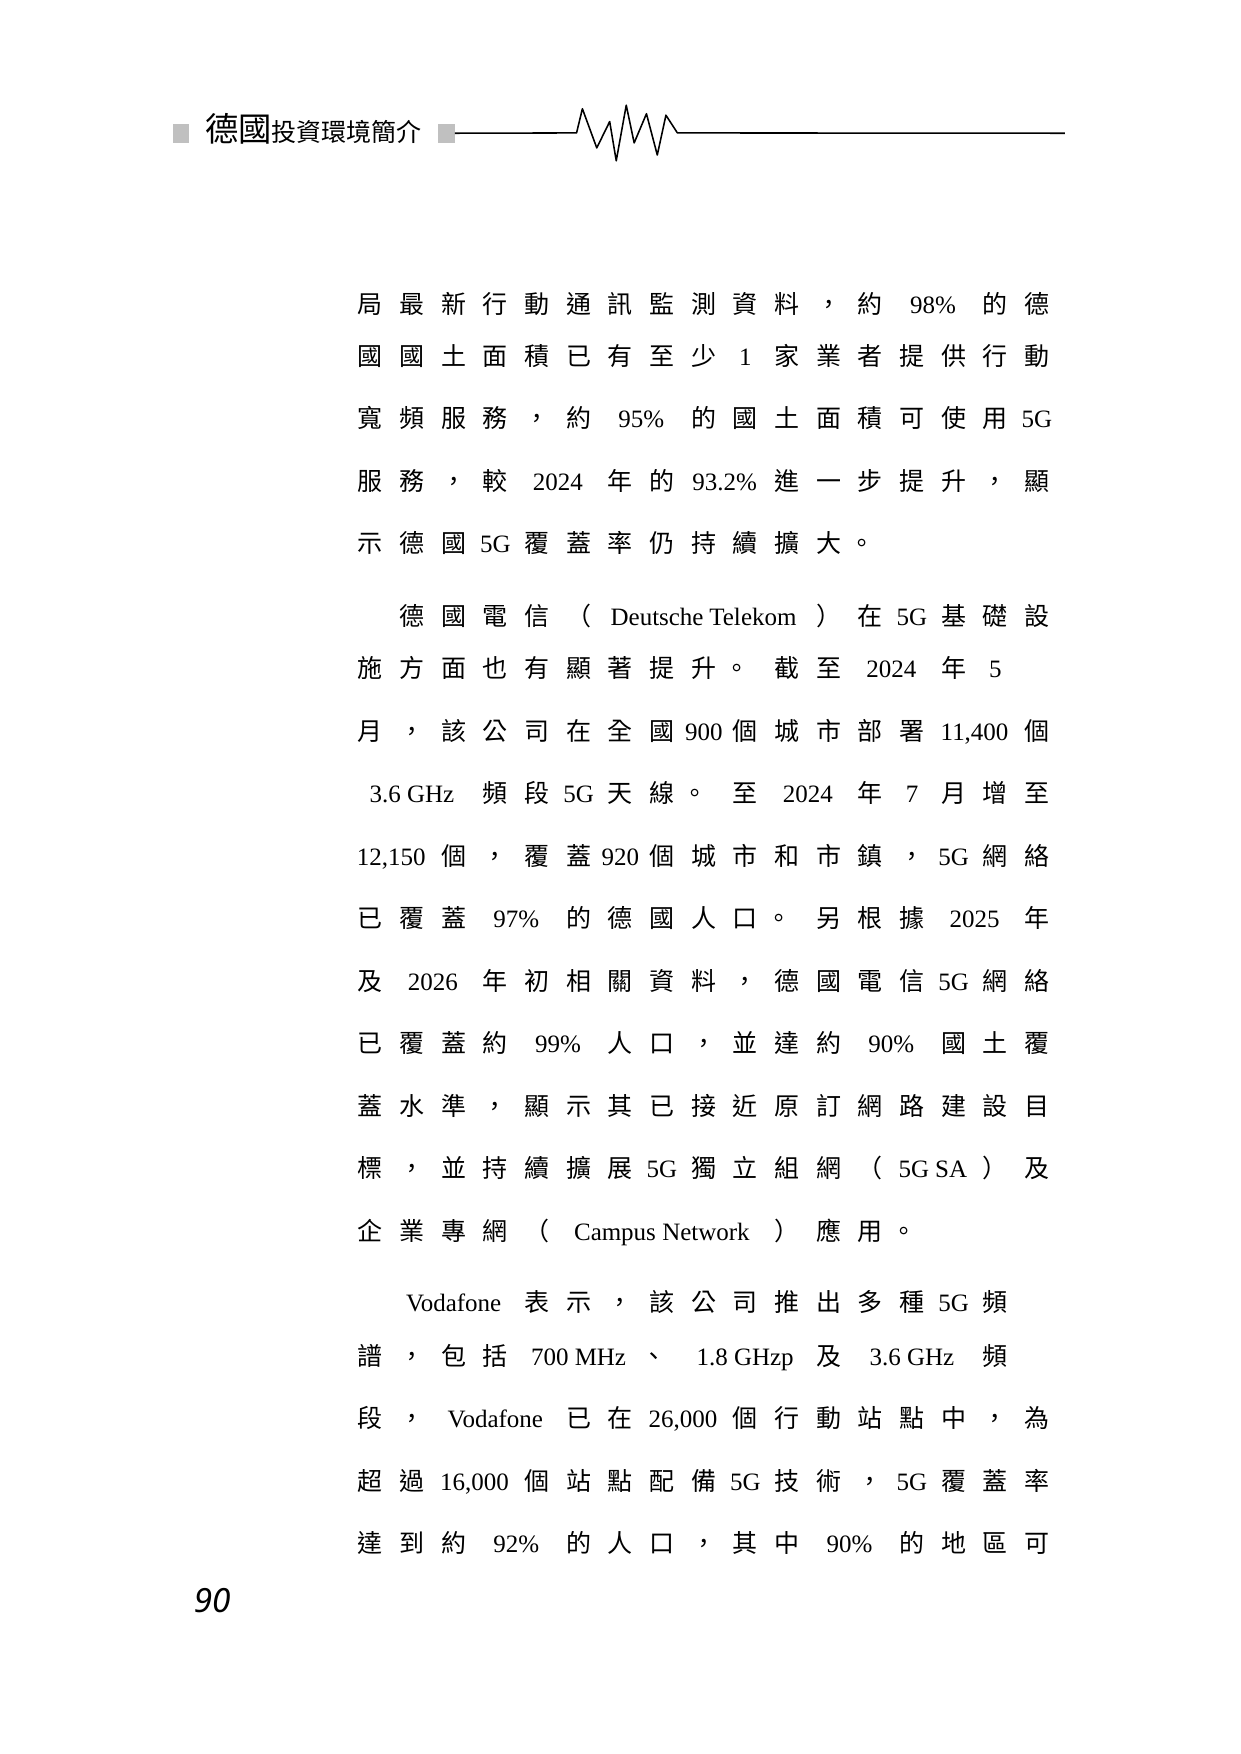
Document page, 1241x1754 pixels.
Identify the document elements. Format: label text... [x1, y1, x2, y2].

text 德國電信（Deutsche Telekom）在5G基礎設施方面也有顯著提升。​截至2024年5月，該公司在全國900個城市部署11,400個3.6 GHz頻段5G天線。至2024年7月增至12,150個，覆蓋920個城市和市鎮，5G網絡已覆蓋97%的德國人口。另根據2025年及2026年初相關資料，德國電信5G網絡已覆蓋約99%人口，並達約90%國土覆蓋水準，顯示其已接近原訂網路建設目標，並持續擴展5G獨立組網（5G SA）及企業專網（Campus Network）應用。 [330, 563, 1058, 1250]
text Vodafone表示，該公司推出多種5G頻譜，包括700 MHz、1.8 GHzp及3.6 GHz頻段，Vodafone已在26,000個行動站點中，為超過16,000個站點配備5G技術，5G覆蓋率達到約92%的人口，其中90%的地區可 [330, 1250, 1058, 1563]
text 局最新行動通訊監測資料，約98%的德國國土面積已有至少1家業者提供行動寬頻服務，約95%的國土面積可使用5G服務，較2024年的93.2%進一步提升，顯示德國5G覆蓋率仍持續擴大。 [330, 250, 1058, 563]
